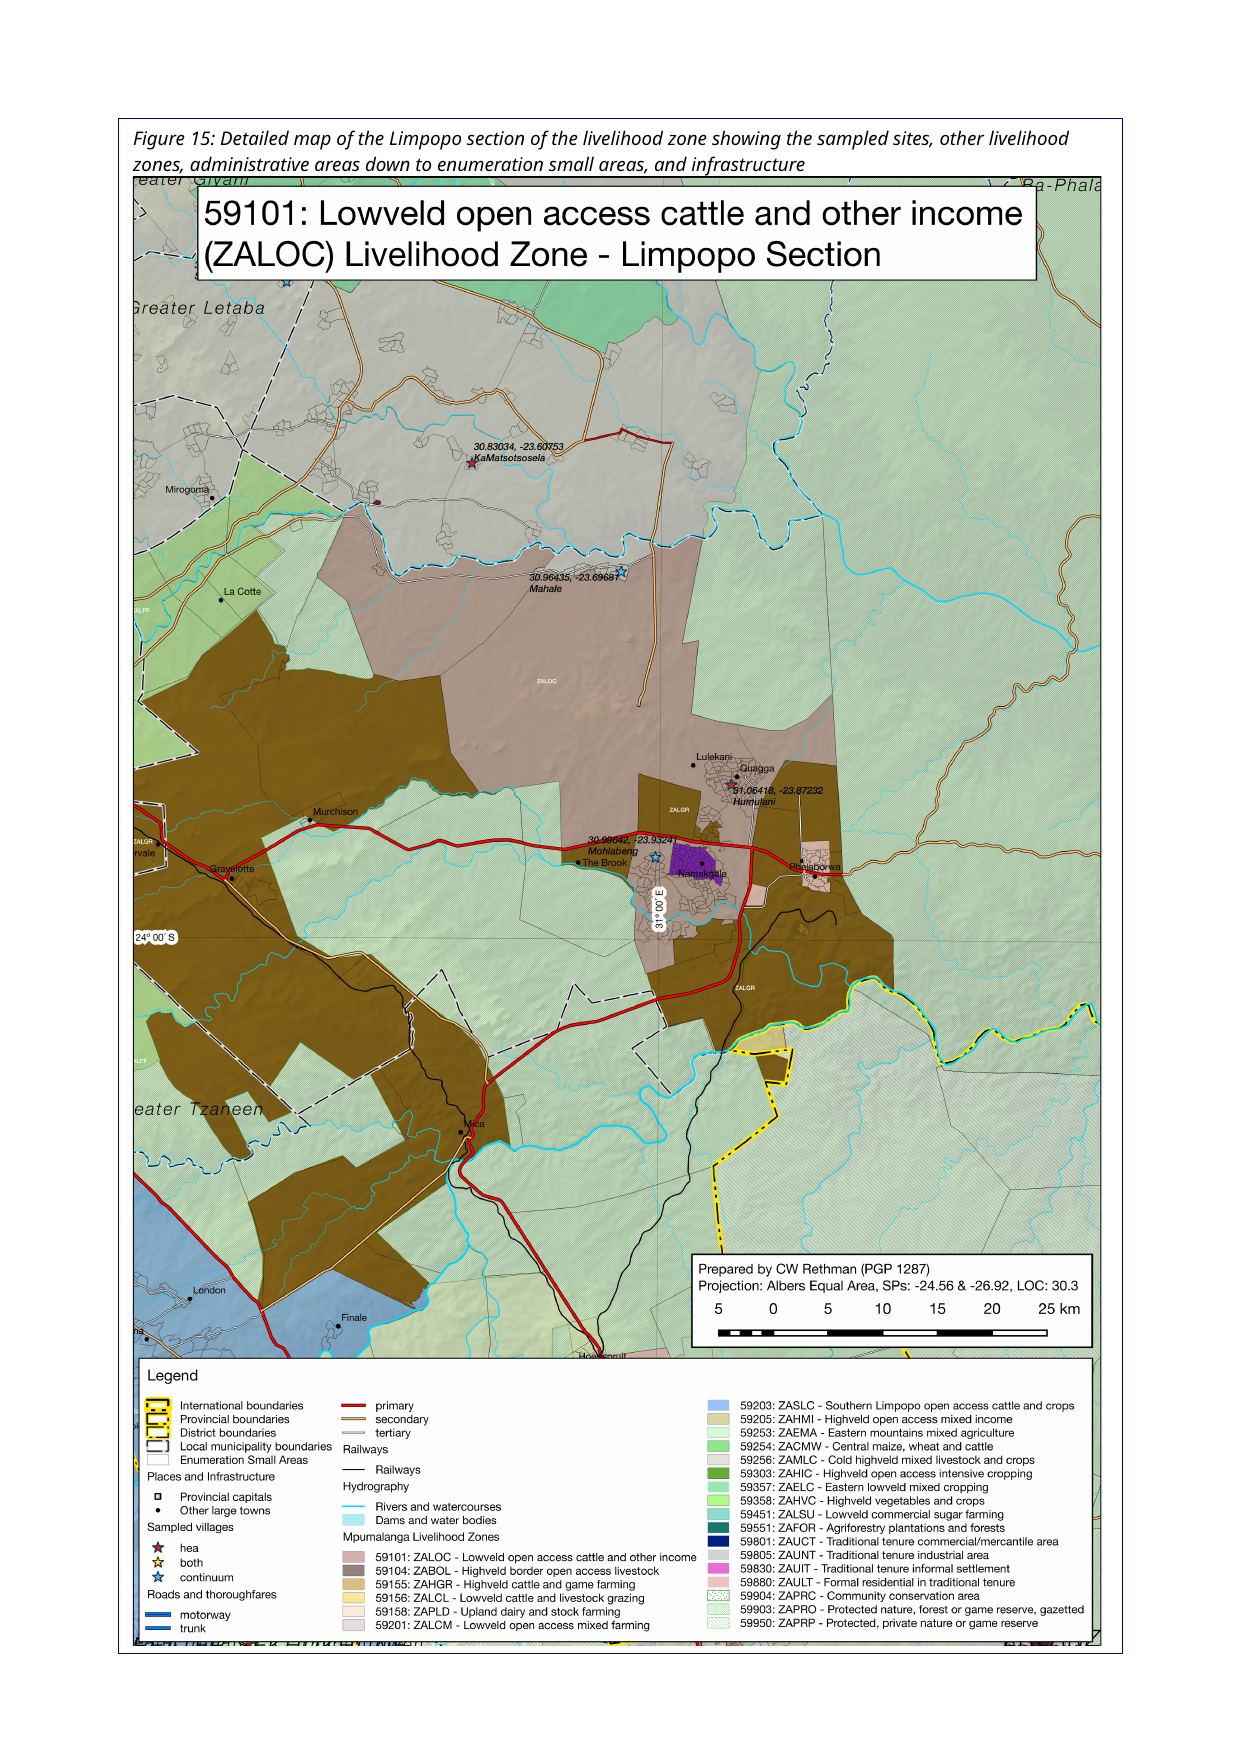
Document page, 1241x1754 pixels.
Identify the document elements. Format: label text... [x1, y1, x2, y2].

text Figure 15: Detailed map of the Limpopo section of the livelihood zone showing the sampled sites, other livelihood zones, administrative areas down to enumeration small areas, and infrastructure [133, 126, 1107, 177]
picture [132, 176, 1102, 1646]
